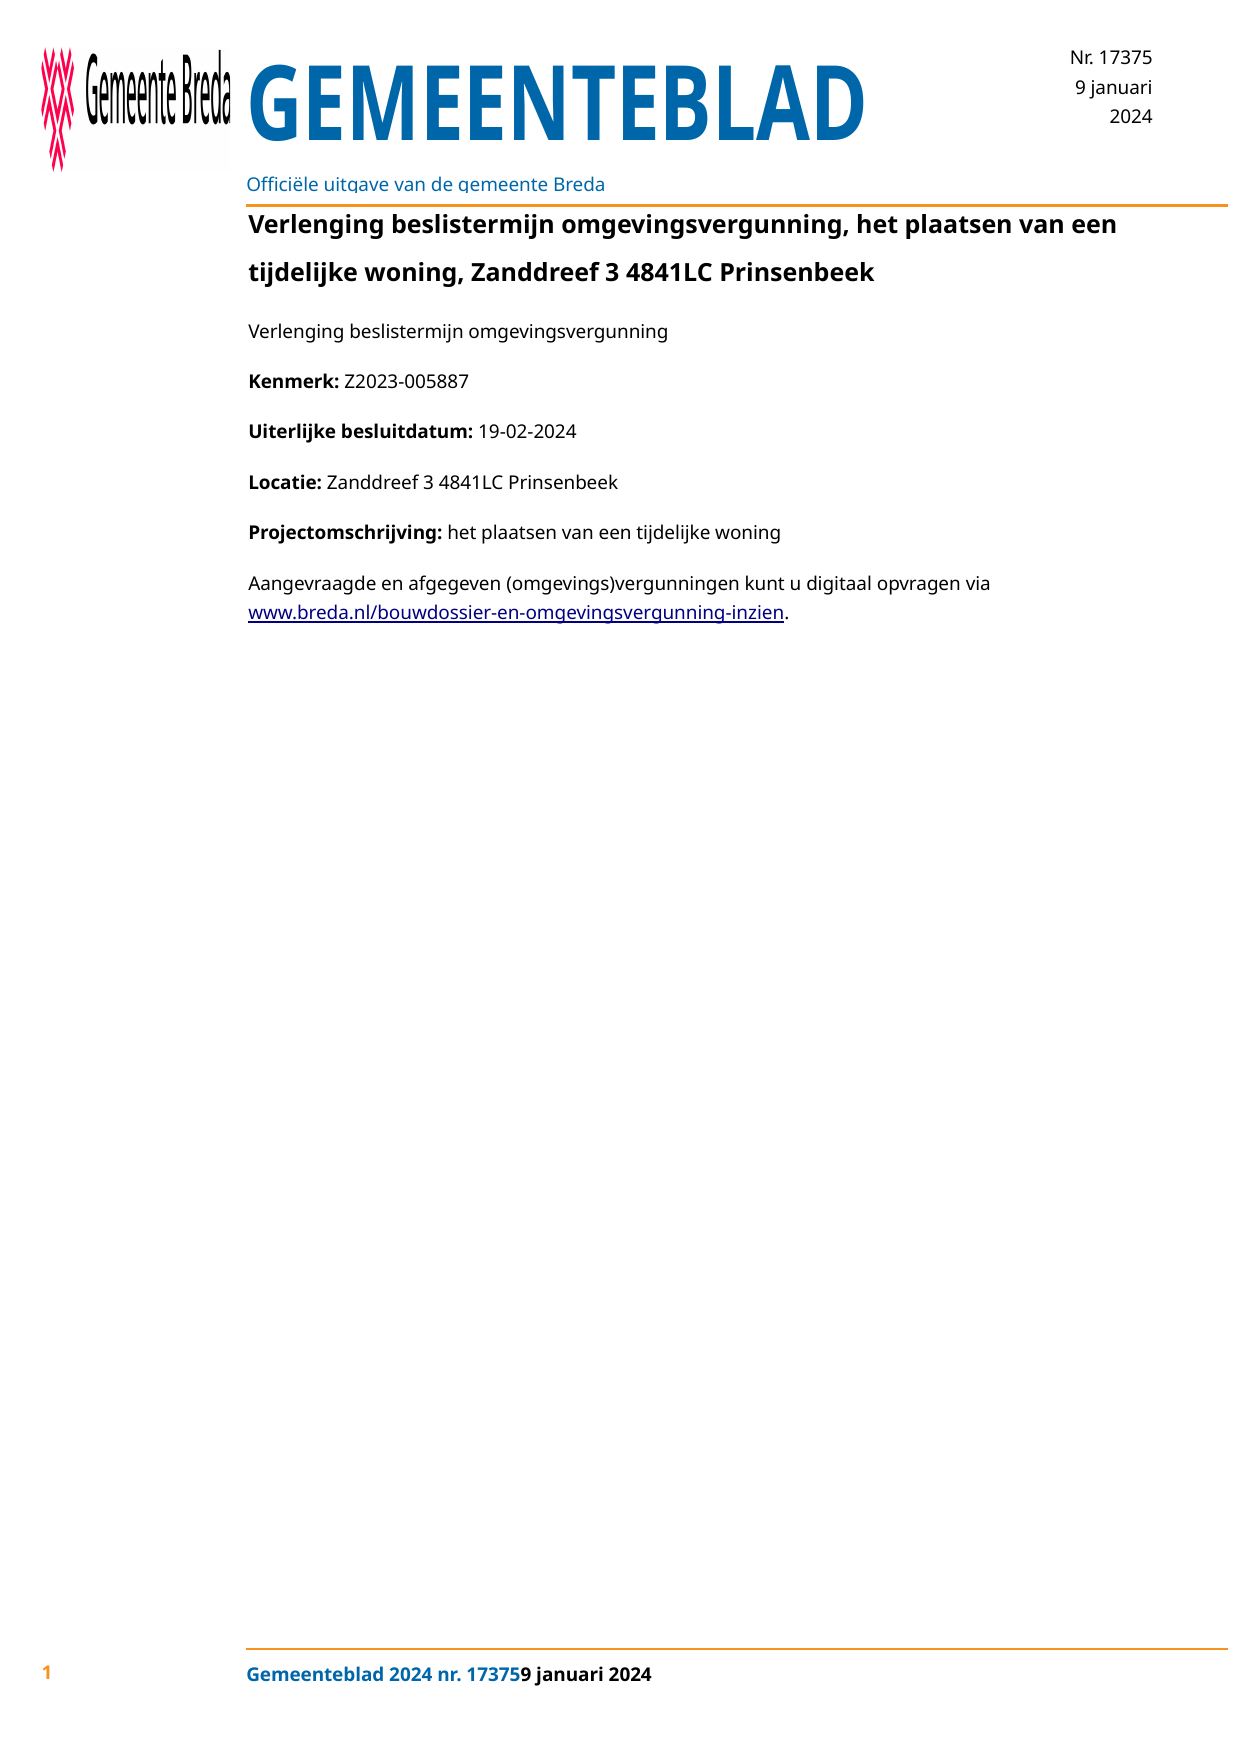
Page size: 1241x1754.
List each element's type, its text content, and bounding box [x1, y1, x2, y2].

text Aangevraagde en afgegeven (omgevings)vergunningen kunt u digitaal opvragen via www.breda.nl/bouwdossier-en-omgevingsvergunning-inzien. [248, 570, 1152, 625]
text Uiterlijke besluitdatum: 19-02-2024 [248, 419, 1152, 444]
text Verlenging beslistermijn omgevingsvergunning, het plaatsen van een tijdelijke woning, Zanddreef 3 4841LC Prinsenbeek [248, 207, 1152, 288]
text Projectomschrijving: het plaatsen van een tijdelijke woning [248, 519, 1152, 545]
picture [41, 47, 231, 172]
text Kenmerk: Z2023-005887 [248, 368, 1152, 394]
text Locatie: Zanddreef 3 4841LC Prinsenbeek [248, 469, 1152, 495]
text Verlenging beslistermijn omgevingsvergunning [248, 318, 1152, 344]
